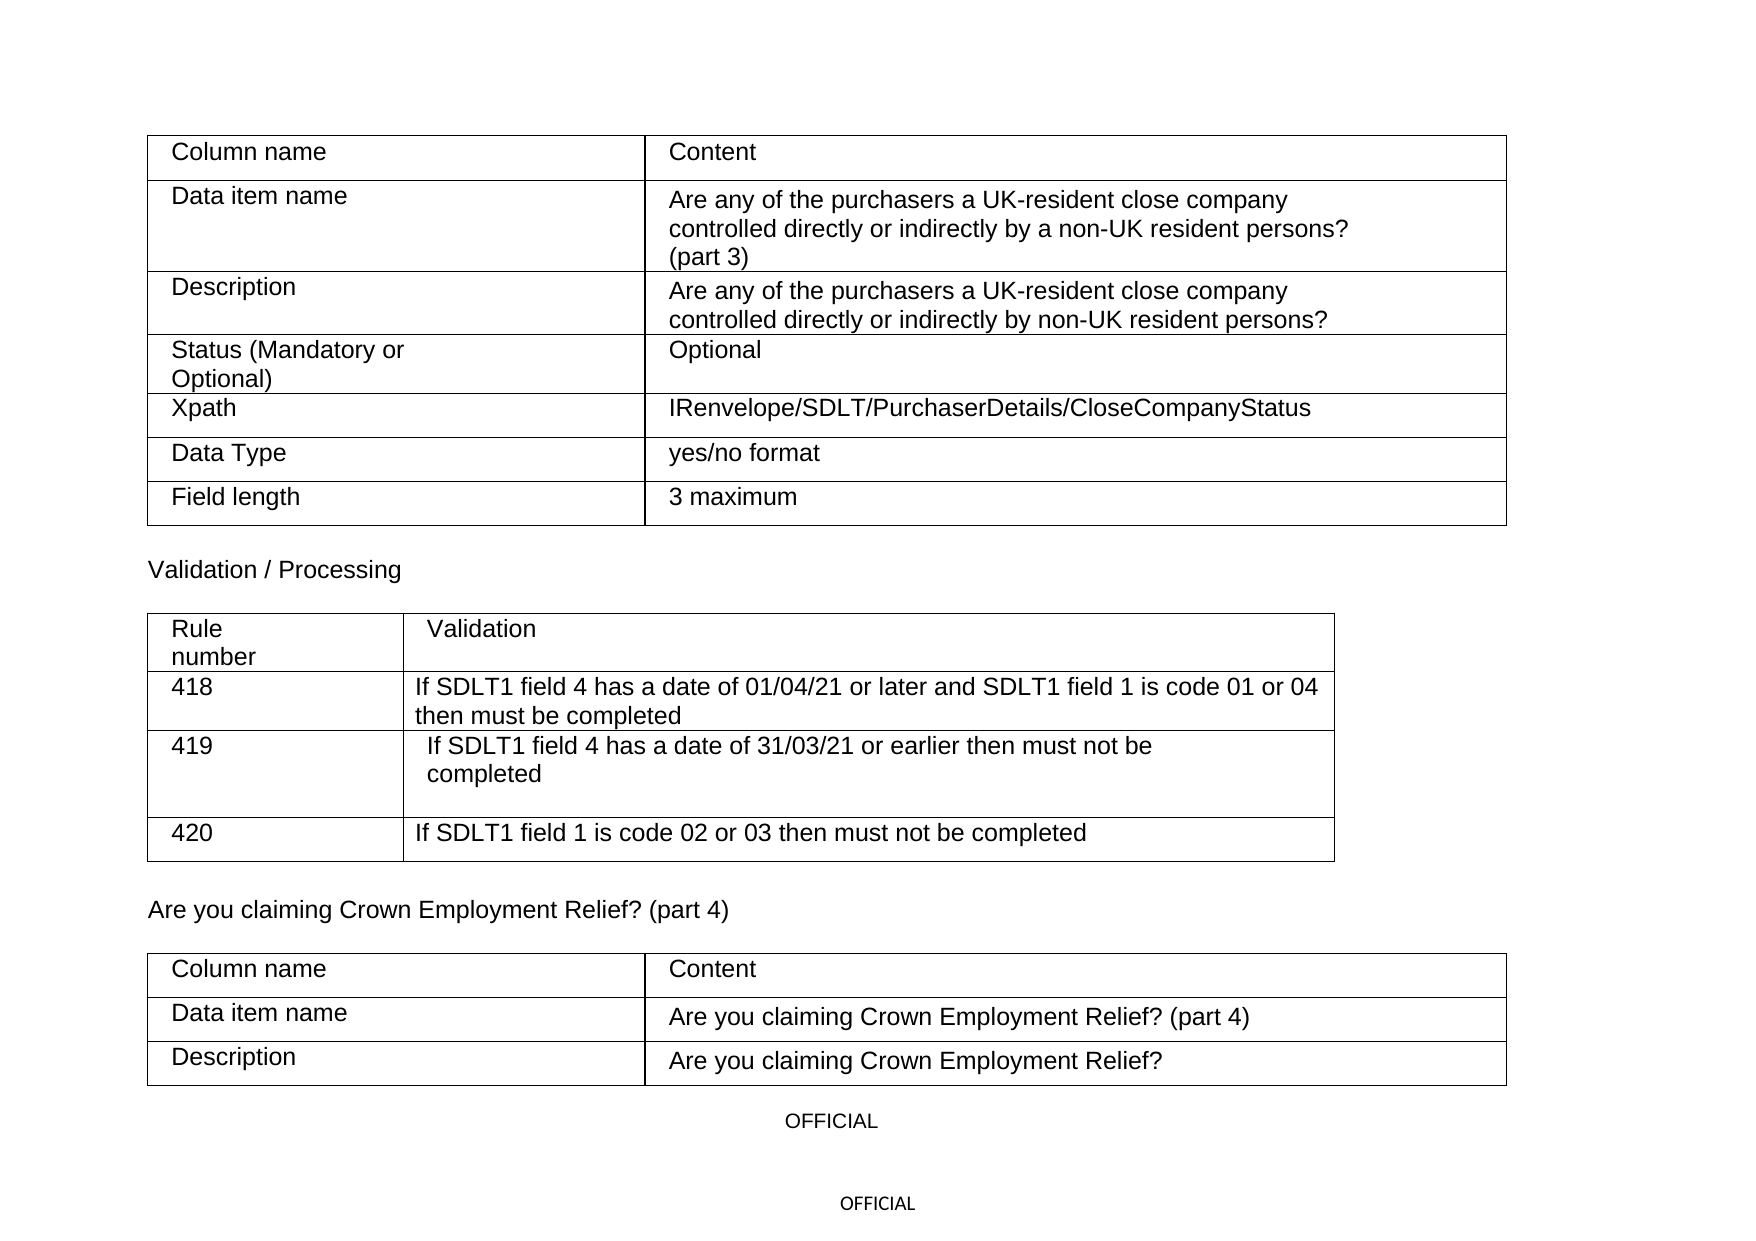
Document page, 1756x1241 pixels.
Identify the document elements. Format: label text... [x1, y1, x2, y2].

table_header Column name [148, 136, 644, 180]
table_header Validation [404, 614, 1334, 671]
table_cell yes/no format [646, 438, 1506, 481]
table_cell Are any of the purchasers a UK-resident close company controlled directly or indirectly by non-UK resident persons? [646, 272, 1506, 334]
table_cell If SDLT1 field 4 has a date of 31/03/21 or earlier then must not be completed [404, 731, 1334, 817]
table_cell Description [148, 272, 644, 334]
table_cell Data item name [148, 998, 644, 1041]
table_header Content [646, 954, 1506, 997]
table_header Content [646, 136, 1506, 180]
table_cell Status (Mandatory or Optional) [148, 335, 644, 392]
table_cell 418 [148, 672, 403, 729]
text Validation / Processing [148, 555, 1515, 584]
table_cell If SDLT1 field 1 is code 02 or 03 then must not be completed [404, 818, 1334, 861]
table_cell Data item name [148, 181, 644, 271]
table_header Rule number [148, 614, 403, 671]
table_cell Data Type [148, 438, 644, 481]
table_header Column name [148, 954, 644, 997]
table_cell Are you claiming Crown Employment Relief? (part 4) [646, 998, 1506, 1041]
table_cell Are you claiming Crown Employment Relief? [646, 1042, 1506, 1085]
table_cell If SDLT1 field 4 has a date of 01/04/21 or later and SDLT1 field 1 is code 01 or 04 then must be completed [404, 672, 1334, 729]
table_cell IRenvelope/SDLT/PurchaserDetails/CloseCompanyStatus [646, 394, 1506, 437]
table_cell Xpath [148, 394, 644, 437]
table_cell Description [148, 1042, 644, 1085]
table_cell 420 [148, 818, 403, 861]
table_cell Optional [646, 335, 1506, 392]
table_cell Field length [148, 482, 644, 525]
table_cell Are any of the purchasers a UK-resident close company controlled directly or indirectly by a non-UK resident persons? (part 3) [646, 181, 1506, 271]
subtitle Are you claiming Crown Employment Relief? (part 4) [148, 895, 1515, 924]
table_cell 419 [148, 731, 403, 817]
table_cell 3 maximum [646, 482, 1506, 525]
